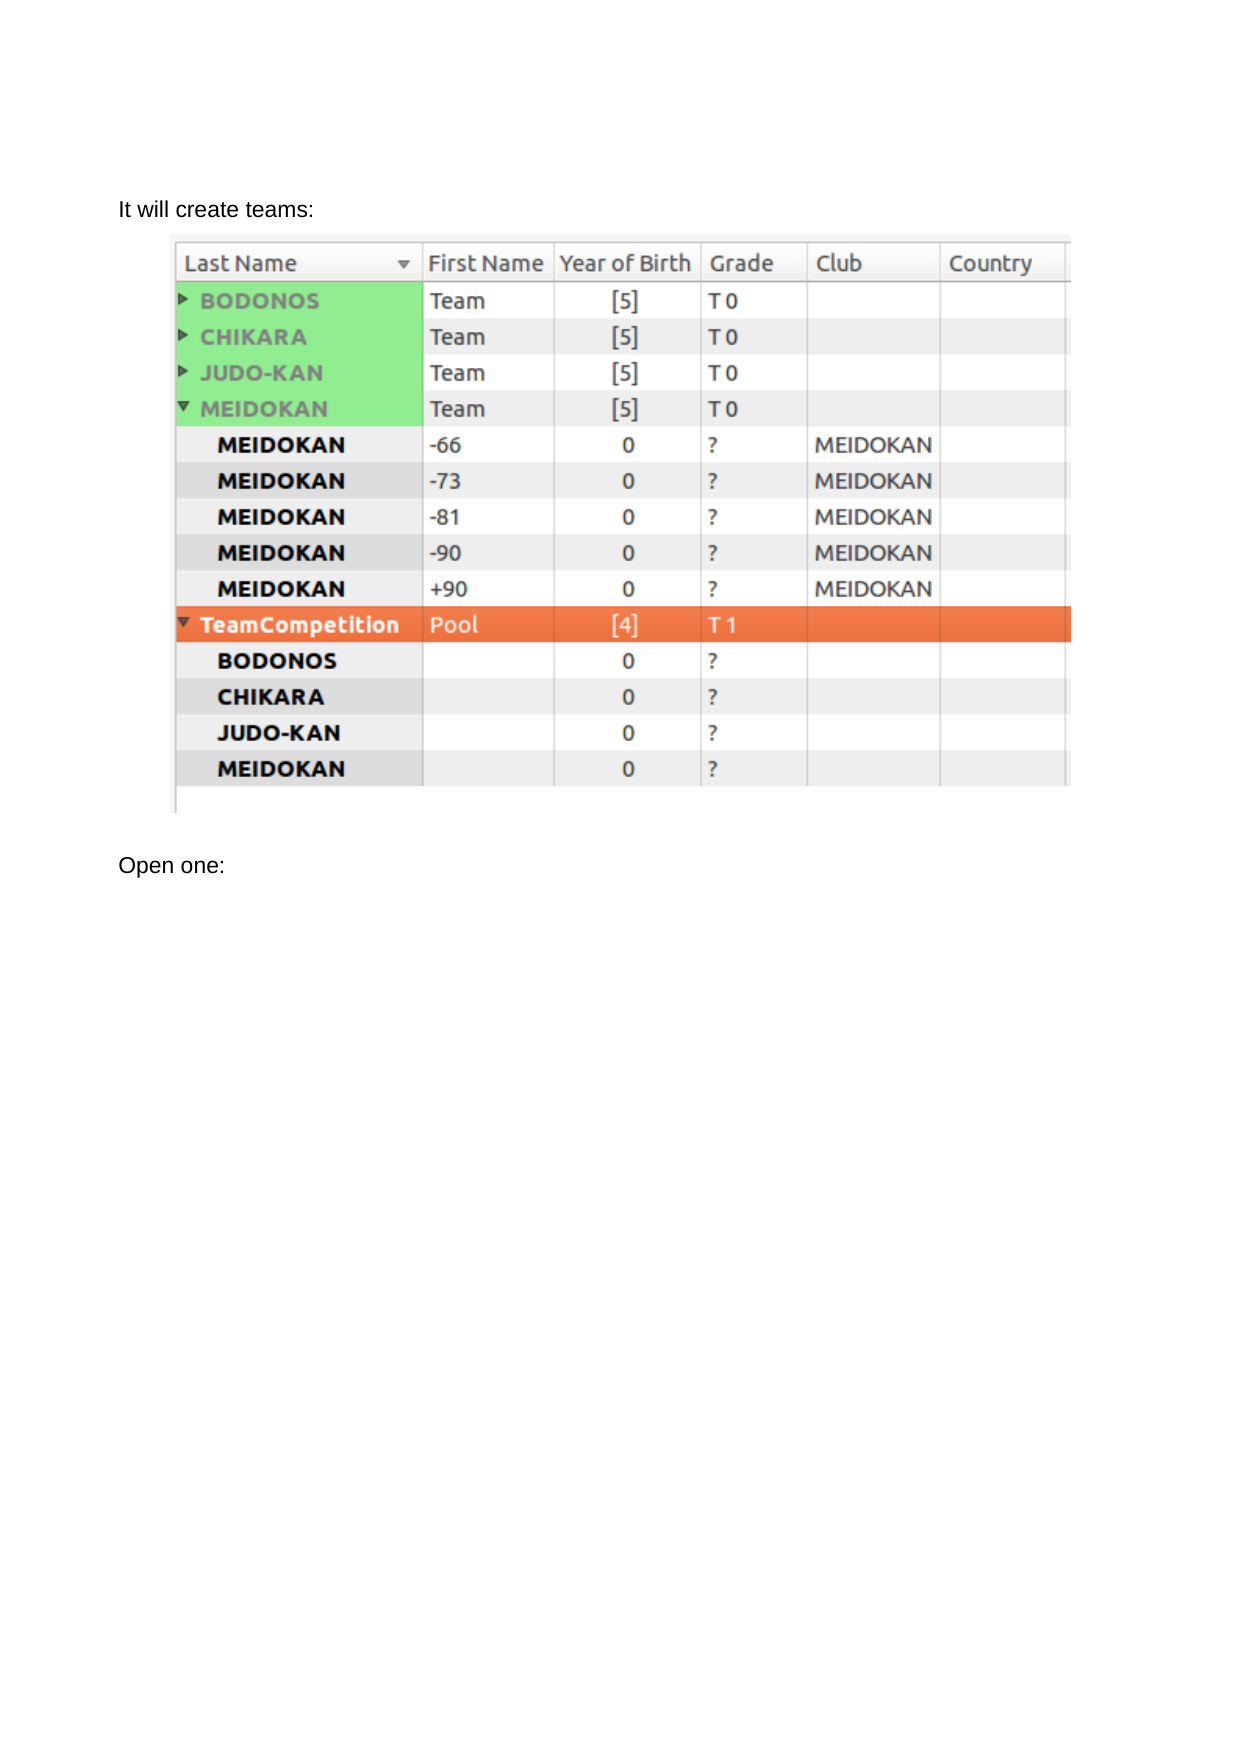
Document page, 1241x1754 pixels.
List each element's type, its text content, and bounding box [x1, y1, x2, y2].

text Open one: [118, 852, 1122, 878]
text It will create teams: [118, 196, 1122, 222]
picture [169, 234, 1071, 813]
